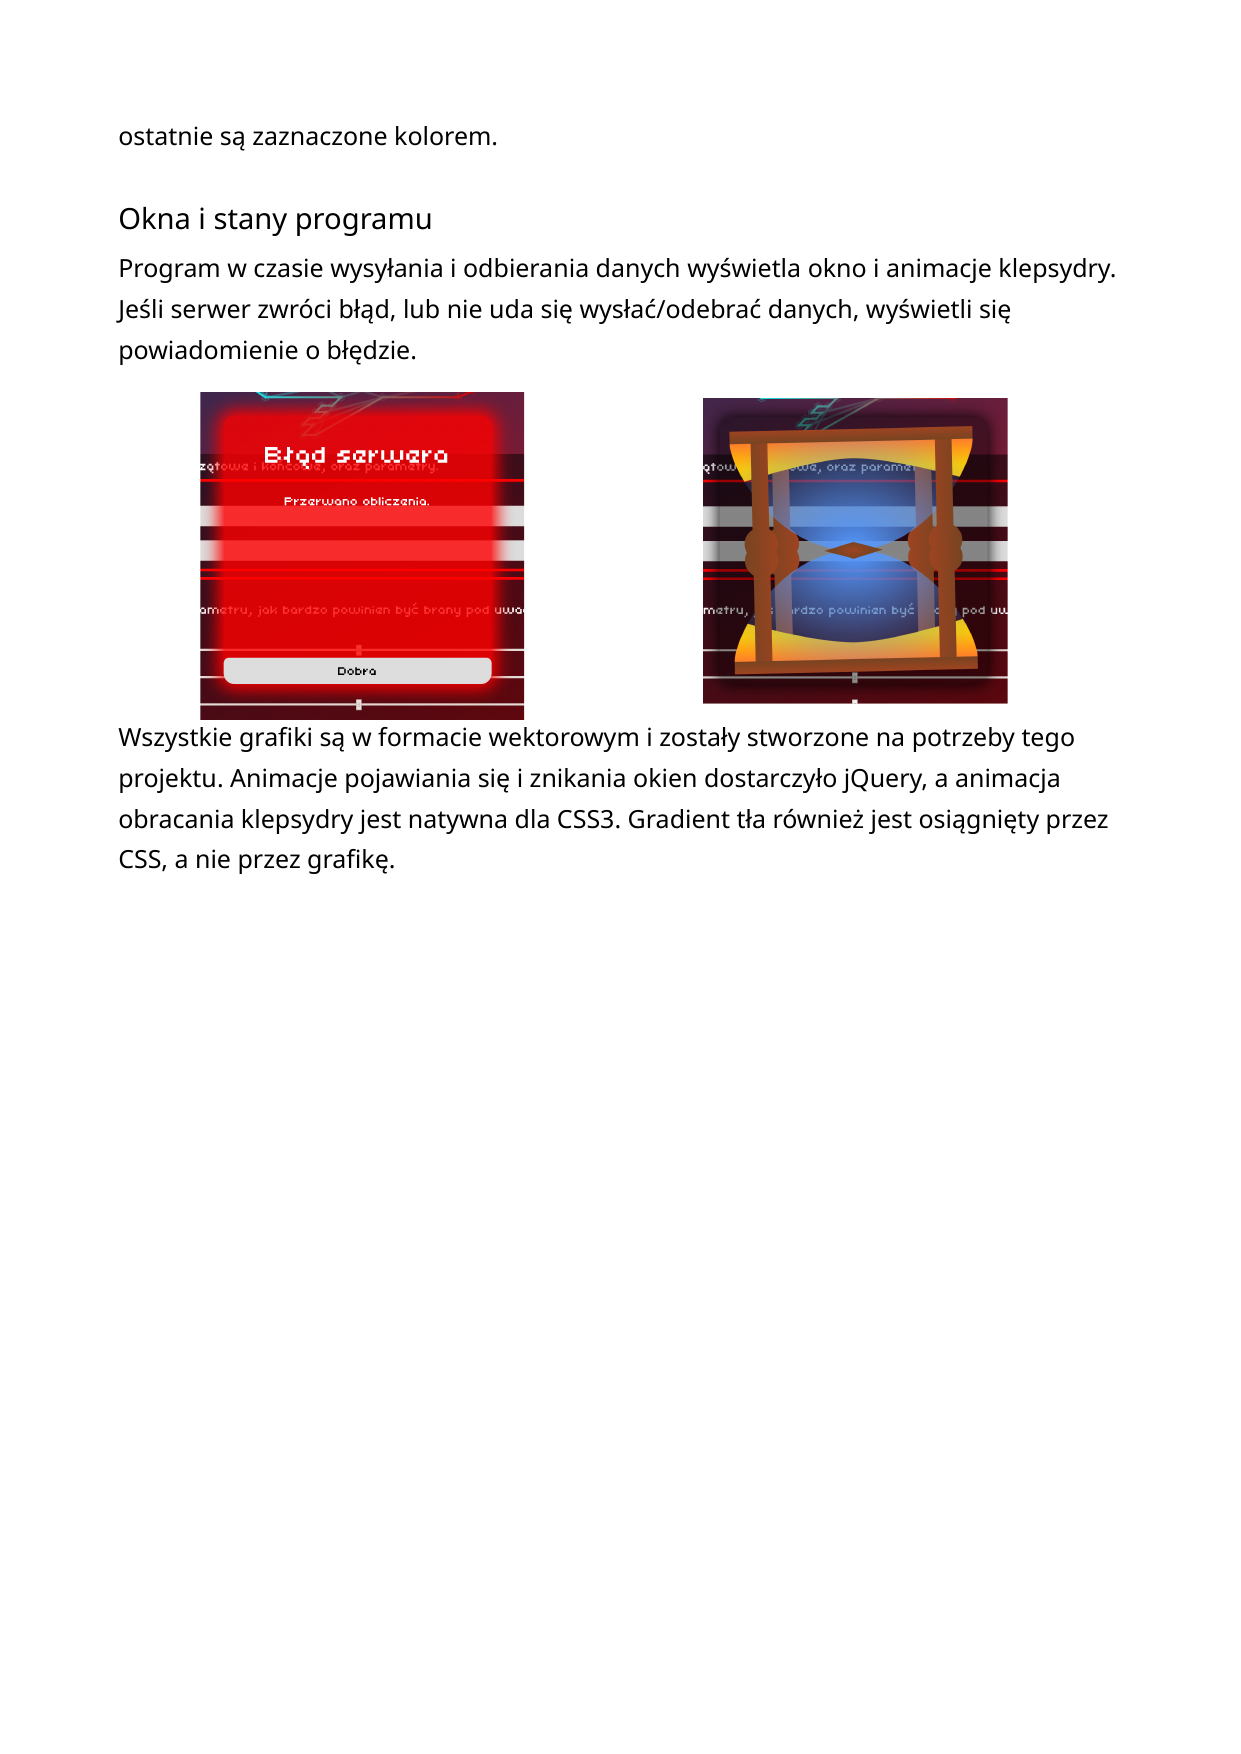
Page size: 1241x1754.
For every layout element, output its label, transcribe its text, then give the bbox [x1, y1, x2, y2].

text Program w czasie wysyłania i odbierania danych wyświetla okno i animacje klepsydry. Jeśli serwer zwróci błąd, lub nie uda się wysłać/odebrać danych, wyświetli się powiadomienie o błędzie. [118, 251, 1122, 366]
picture [762, 398, 952, 704]
subtitle Okna i stany programu [118, 198, 1122, 238]
picture [260, 392, 472, 720]
text Wszystkie grafiki są w formacie wektorowym i zostały stworzone na potrzeby tego projektu. Animacje pojawiania się i znikania okien dostarczyło jQuery, a animacja obracania klepsydry jest natywna dla CSS3. Gradient tła również jest osiągnięty przez CSS, a nie przez grafikę. [118, 720, 1122, 876]
text ostatnie są zaznaczone kolorem. [118, 118, 1122, 152]
